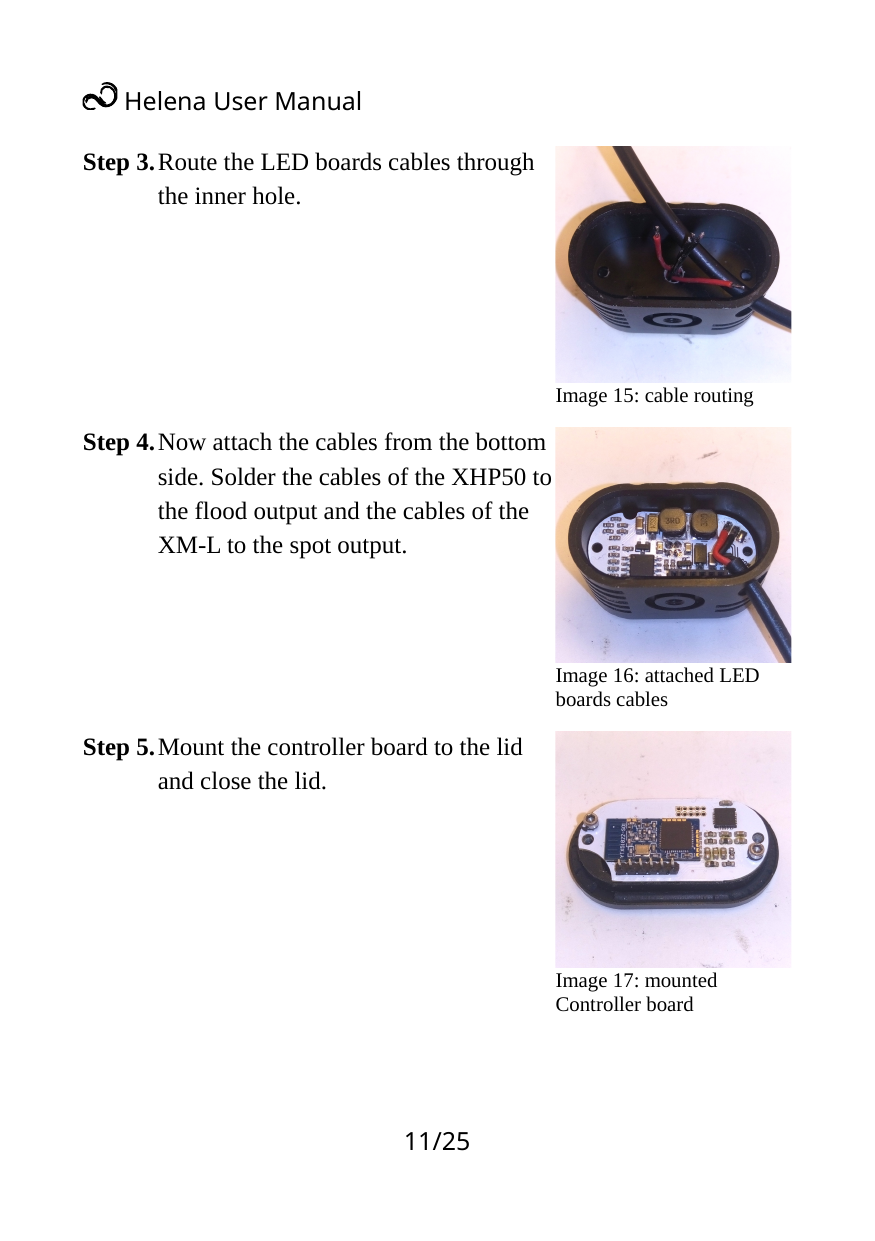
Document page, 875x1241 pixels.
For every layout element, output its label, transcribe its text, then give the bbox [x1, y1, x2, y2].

list Image 15: cable routing [555, 383, 791, 407]
list Image 16: attached LED boards cables [555, 663, 791, 711]
list Image 17: mounted Controller board [555, 968, 791, 1016]
list Route the LED boards cables through the inner hole. [83, 147, 555, 407]
list Now attach the cables from the bottom side. Solder the cables of the XHP50 to the flood output and the cables of the XM-L to the spot output. [83, 427, 555, 711]
picture [555, 427, 792, 663]
picture [555, 731, 792, 968]
picture [555, 146, 792, 383]
list Mount the controller board to the lid and close the lid. [83, 732, 555, 1016]
